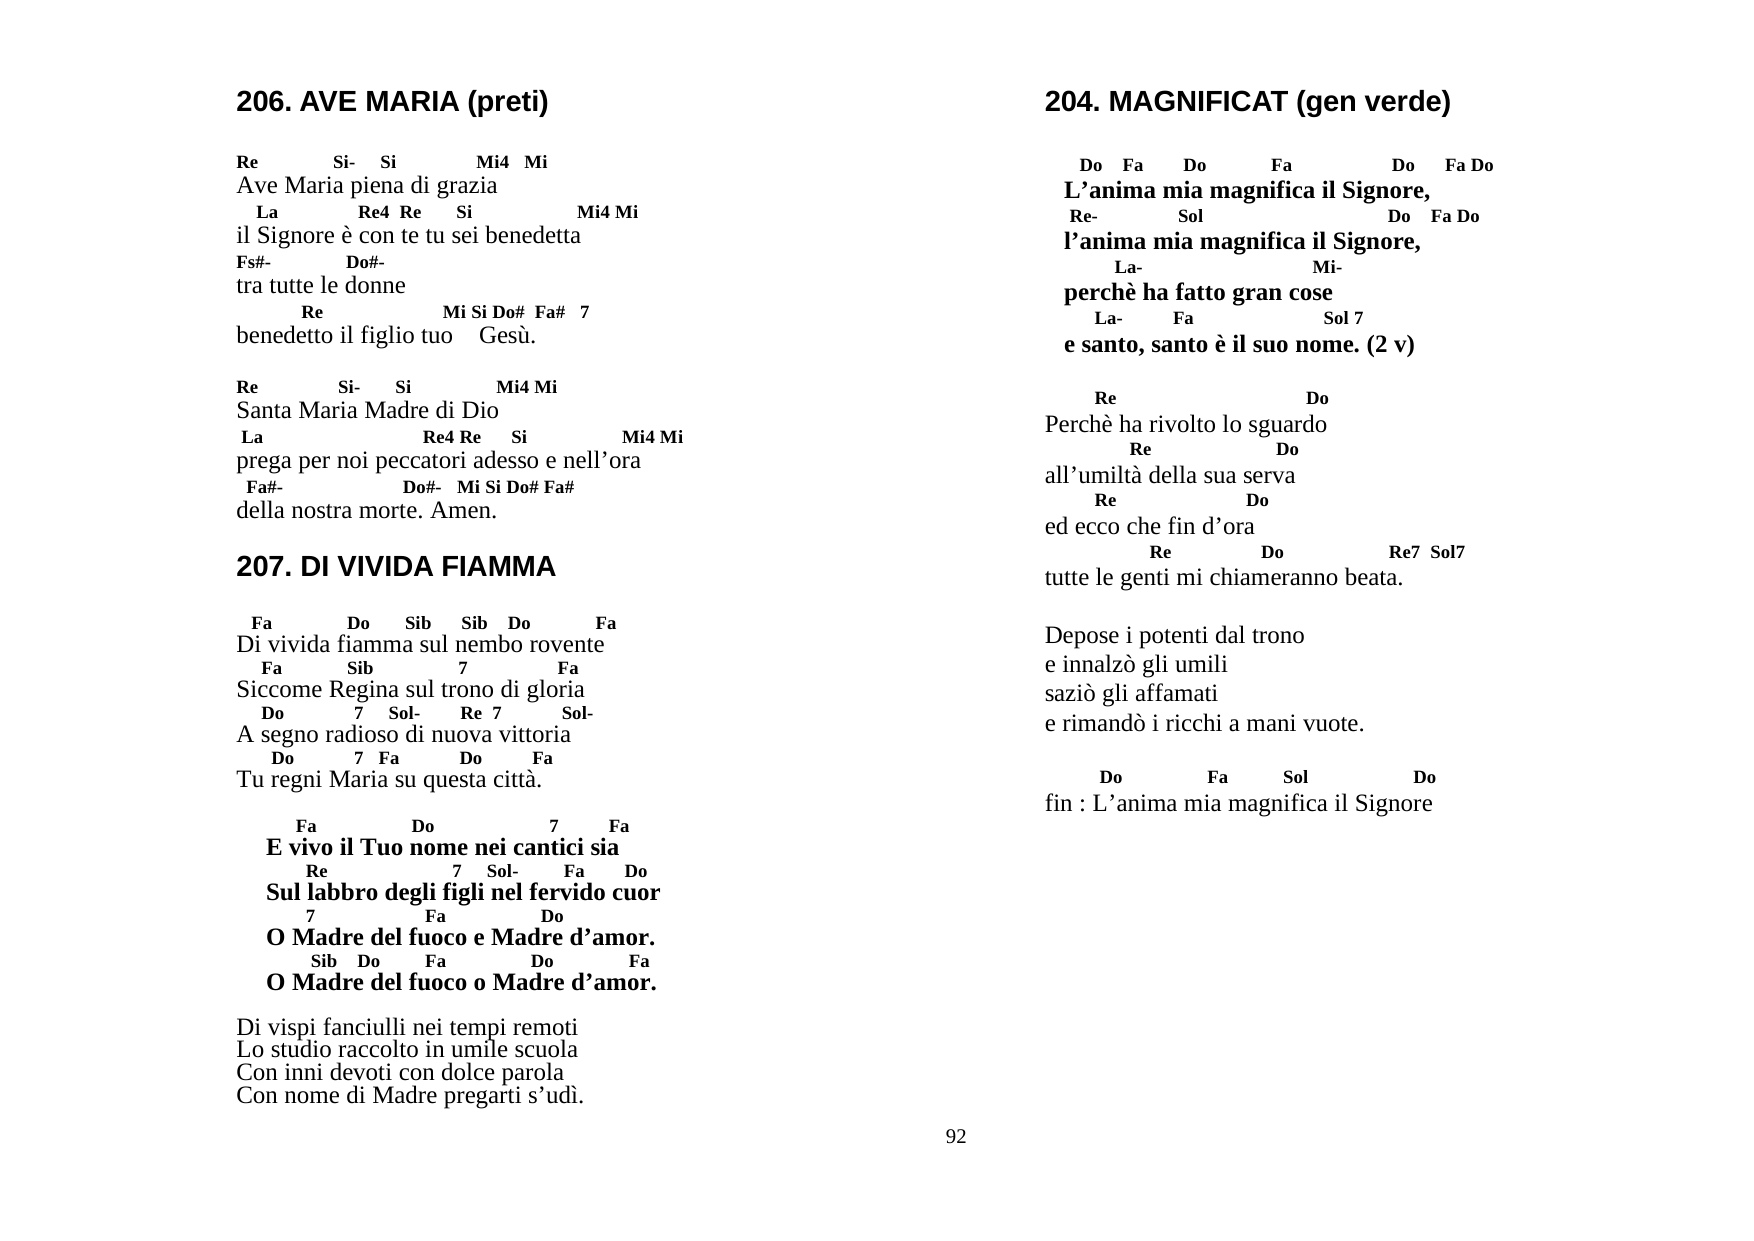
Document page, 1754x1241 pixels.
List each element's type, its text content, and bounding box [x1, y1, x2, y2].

text O Madre del fuoco e Madre d’amor. [266, 927, 869, 949]
text Depose i potenti dal trono [1044, 620, 1678, 649]
text Fs#- Do#- [236, 249, 869, 274]
text all’umiltà della sua serva [1044, 460, 1678, 489]
text La Re4 Re Si Mi4 Mi [236, 424, 869, 449]
text Sul labbro degli figli nel fervido cuor [266, 882, 869, 904]
text Siccome Regina sul trono di gloria [236, 679, 869, 702]
text benedetto il figlio tuo Gesù. [236, 324, 869, 349]
text Re Si- Si Mi4 Mi [236, 149, 869, 174]
text L’anima mia magnifica il Signore, [1044, 175, 1678, 204]
text Con nome di Madre pregarti s’udì. [236, 1085, 869, 1108]
text Ave Maria piena di grazia [236, 174, 869, 199]
text Fa#- Do#- Mi Si Do# Fa# [236, 474, 869, 499]
text Do Fa Sol Do [1044, 766, 1678, 788]
text Re Do [1044, 438, 1678, 460]
text Tu regni Maria su questa città. [236, 769, 869, 792]
text saziò gli affamati [1044, 678, 1678, 707]
text tra tutte le donne [236, 274, 869, 299]
text Sib Do Fa Do Fa [266, 949, 869, 972]
text La- Fa Sol 7 [1044, 306, 1678, 328]
text Fa Sib 7 Fa [236, 657, 869, 679]
text Lo studio raccolto in umile scuola [236, 1039, 869, 1062]
text Re Do Re7 Sol7 [1044, 540, 1678, 562]
text il Signore è con te tu sei benedetta [236, 224, 869, 249]
text perchè ha fatto gran cose [1044, 277, 1678, 306]
text E vivo il Tuo nome nei cantici sia [266, 837, 869, 859]
text Santa Maria Madre di Dio [236, 399, 869, 424]
text Re- Sol Do Fa Do [1044, 204, 1678, 226]
text Di vivida fiamma sul nembo rovente [236, 634, 869, 657]
text Perchè ha rivolto lo sguardo [1044, 409, 1678, 438]
text Re Si- Si Mi4 Mi [236, 374, 869, 399]
text ed ecco che fin d’ora [1044, 511, 1678, 540]
text Re 7 Sol- Fa Do [266, 859, 869, 882]
text e santo, santo è il suo nome. (2 v) [1044, 328, 1678, 357]
text e rimandò i ricchi a mani vuote. [1044, 707, 1678, 736]
subtitle 207. DI VIVIDA FIAMMA [236, 549, 867, 582]
text A segno radioso di nuova vittoria [236, 724, 869, 747]
text Do 7 Sol- Re 7 Sol- [236, 702, 869, 724]
text Do Fa Do Fa Do Fa Do [1044, 153, 1700, 175]
subtitle 204. MAGNIFICAT (gen verde) [1044, 84, 1676, 118]
text prega per noi peccatori adesso e nell’ora [236, 449, 906, 474]
text e innalzò gli umili [1044, 649, 1678, 678]
text l’anima mia magnifica il Signore, [1044, 226, 1678, 255]
text Fa Do 7 Fa [266, 814, 869, 837]
text La- Mi- [1044, 255, 1678, 277]
text 7 Fa Do [266, 904, 869, 927]
text Re Do [1044, 387, 1678, 409]
text della nostra morte. Amen. [236, 499, 869, 524]
subtitle 206. AVE MARIA (preti) [236, 84, 867, 118]
text Do 7 Fa Do Fa [236, 747, 869, 769]
text Re Mi Si Do# Fa# 7 [236, 299, 869, 324]
text Con inni devoti con dolce parola [236, 1062, 869, 1085]
text Re Do [1044, 489, 1678, 511]
text tutte le genti mi chiameranno beata. [1044, 562, 1678, 591]
text Di vispi fanciulli nei tempi remoti [236, 1017, 869, 1039]
text Fa Do Sib Sib Do Fa [236, 612, 869, 634]
text O Madre del fuoco o Madre d’amor. [266, 972, 869, 994]
text La Re4 Re Si Mi4 Mi [236, 199, 869, 224]
text fin : L’anima mia magnifica il Signore [1044, 788, 1678, 817]
